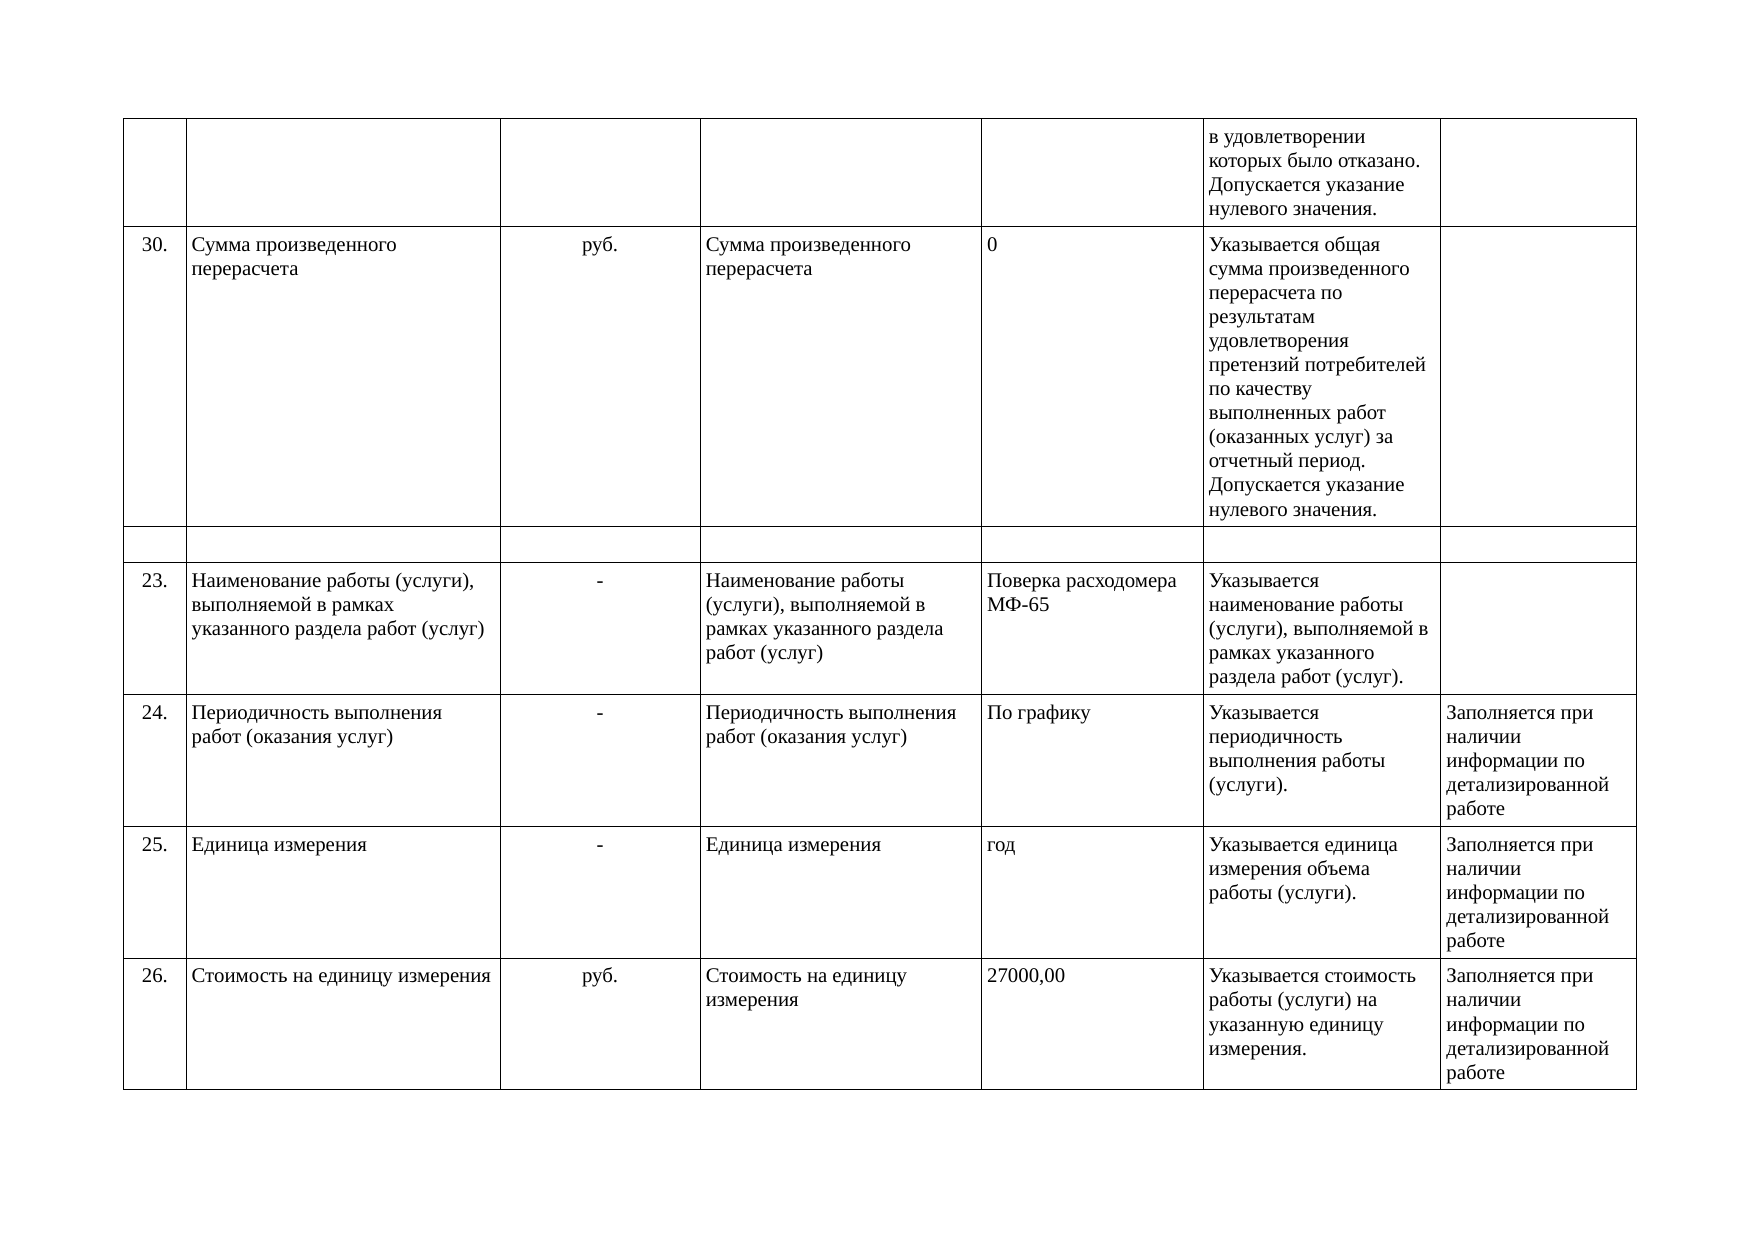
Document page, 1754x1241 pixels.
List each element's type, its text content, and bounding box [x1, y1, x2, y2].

table_cell Заполняется при наличии информации по детализированной работе [1441, 827, 1636, 957]
table_cell год [982, 827, 1203, 957]
table_cell По графику [982, 695, 1203, 826]
table_cell 27000,00 [982, 959, 1203, 1089]
table_cell [501, 119, 700, 226]
table_cell Периодичность выполнения работ (оказания услуг) [187, 695, 500, 826]
table_cell руб. [501, 227, 700, 526]
table_cell Сумма произведенного перерасчета [701, 227, 981, 526]
table_cell Единица измерения [701, 827, 981, 957]
table_cell Периодичность выполнения работ (оказания услуг) [701, 695, 981, 826]
table_cell [1204, 527, 1440, 562]
table_cell [124, 119, 186, 226]
table_cell [501, 527, 700, 562]
table_cell [701, 527, 981, 562]
table_cell руб. [501, 959, 700, 1089]
table_cell Указывается общая сумма произведенного перерасчета по результатам удовлетворения претензий потребителей по качеству выполненных работ (оказанных услуг) за отчетный период. Допускается указание нулевого значения. [1204, 227, 1440, 526]
table_cell [1441, 527, 1636, 562]
table_cell Наименование работы (услуги), выполняемой в рамках указанного раздела работ (услуг) [701, 563, 981, 694]
table_cell - [501, 563, 700, 694]
table_cell Сумма произведенного перерасчета [187, 227, 500, 526]
table_cell Указывается наименование работы (услуги), выполняемой в рамках указанного раздела работ (услуг). [1204, 563, 1440, 694]
table_cell в удовлетворении которых было отказано. Допускается указание нулевого значения. [1204, 119, 1440, 226]
table_cell Стоимость на единицу измерения [701, 959, 981, 1089]
table_cell - [501, 827, 700, 957]
table_cell Указывается единица измерения объема работы (услуги). [1204, 827, 1440, 957]
table_cell 23. [124, 563, 186, 694]
table_cell Наименование работы (услуги), выполняемой в рамках указанного раздела работ (услуг) [187, 563, 500, 694]
table_cell Указывается периодичность выполнения работы (услуги). [1204, 695, 1440, 826]
table_cell 24. [124, 695, 186, 826]
table_cell - [501, 695, 700, 826]
table_cell [982, 527, 1203, 562]
table_cell Заполняется при наличии информации по детализированной работе [1441, 695, 1636, 826]
table_cell [1441, 563, 1636, 694]
table_cell [187, 527, 500, 562]
table_cell Единица измерения [187, 827, 500, 957]
table_cell [701, 119, 981, 226]
table_cell Заполняется при наличии информации по детализированной работе [1441, 959, 1636, 1089]
table_cell 25. [124, 827, 186, 957]
table_cell Поверка расходомера МФ-65 [982, 563, 1203, 694]
table_cell 30. [124, 227, 186, 526]
table_cell Стоимость на единицу измерения [187, 959, 500, 1089]
table_cell [1441, 119, 1636, 226]
table_cell [124, 527, 186, 562]
table_cell 0 [982, 227, 1203, 526]
table_cell Указывается стоимость работы (услуги) на указанную единицу измерения. [1204, 959, 1440, 1089]
table_cell [982, 119, 1203, 226]
table_cell [187, 119, 500, 226]
table_cell [1441, 227, 1636, 526]
table_cell 26. [124, 959, 186, 1089]
